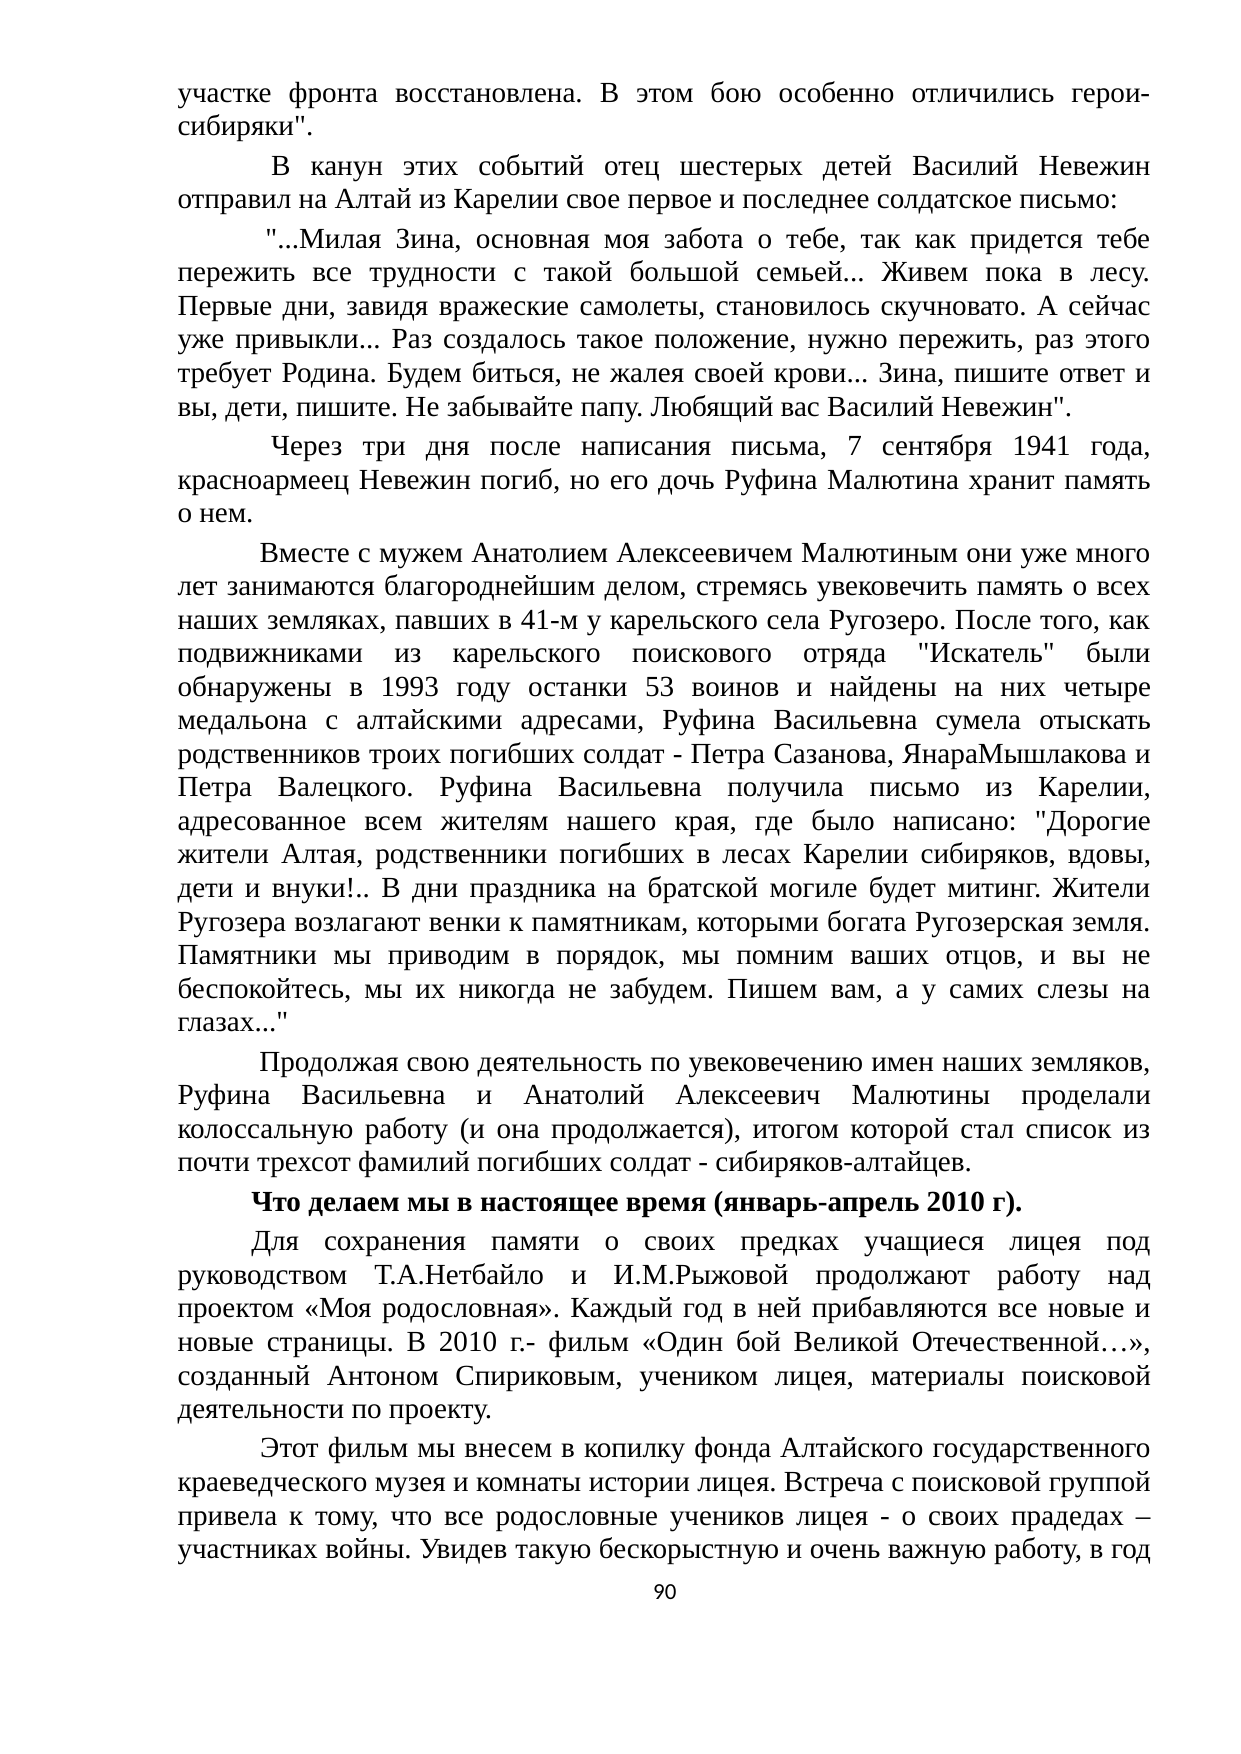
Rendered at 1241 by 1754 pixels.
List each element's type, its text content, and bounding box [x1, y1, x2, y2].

text Через три дня после написания письма, 7 сентября 1941 года, красноармеец Невежин погиб, но его дочь Руфина Малютина хранит память о нем. [177, 428, 1152, 529]
text Продолжая свою деятельность по увековечению имен наших земляков, Руфина Васильевна и Анатолий Алексеевич Малютины проделали колоссальную работу (и она продолжается), итогом которой стал список из почти трехсот фамилий погибших солдат - сибиряков-алтайцев. [177, 1044, 1152, 1178]
text Для сохранения памяти о своих предках учащиеся лицея под руководством Т.А.Нетбайло и И.М.Рыжовой продолжают работу над проектом «Моя родословная». Каждый год в ней прибавляются все новые и новые страницы. В 2010 г.- фильм «Один бой Великой Отечественной…», созданный Антоном Спириковым, учеником лицея, материалы поисковой деятельности по проекту. [177, 1223, 1152, 1425]
text участке фронта восстановлена. В этом бою особенно отличились герои-сибиряки". [177, 75, 1152, 142]
text В канун этих событий отец шестерых детей Василий Невежин отправил на Алтай из Карелии свое первое и последнее солдатское письмо: [177, 148, 1152, 215]
text Что делаем мы в настоящее время (январь-апрель 2010 г). [177, 1184, 1152, 1217]
text "...Милая Зина, основная моя забота о тебе, так как придется тебе пережить все трудности с такой большой семьей... Живем пока в лесу. Первые дни, завидя вражеские самолеты, становилось скучновато. А сейчас уже привыкли... Раз создалось такое положение, нужно пережить, раз этого требует Родина. Будем биться, не жалея своей крови... Зина, пишите ответ и вы, дети, пишите. Не забывайте папу. Любящий вас Василий Невежин". [177, 221, 1152, 422]
text Вместе с мужем Анатолием Алексеевичем Малютиным они уже много лет занимаются благороднейшим делом, стремясь увековечить память о всех наших земляках, павших в 41-м у карельского села Ругозеро. После того, как подвижниками из карельского поискового отряда "Искатель" были обнаружены в 1993 году останки 53 воинов и найдены на них четыре медальона с алтайскими адресами, Руфина Васильевна сумела отыскать родственников троих погибших солдат - Петра Сазанова, ЯнараМышлакова и Петра Валецкого. Руфина Васильевна получила письмо из Карелии, адресованное всем жителям нашего края, где было написано: "Дорогие жители Алтая, родственники погибших в лесах Карелии сибиряков, вдовы, дети и внуки!.. В дни праздника на братской могиле будет митинг. Жители Ругозера возлагают венки к памятникам, которыми богата Ругозерская земля. Памятники мы приводим в порядок, мы помним ваших отцов, и вы не беспокойтесь, мы их никогда не забудем. Пишем вам, а у самих слезы на глазах..." [177, 535, 1152, 1038]
text Этот фильм мы внесем в копилку фонда Алтайского государственного краеведческого музея и комнаты истории лицея. Встреча с поисковой группой привела к тому, что все родословные учеников лицея - о своих прадедах – участниках войны. Увидев такую бескорыстную и очень важную работу, в год [177, 1431, 1152, 1565]
